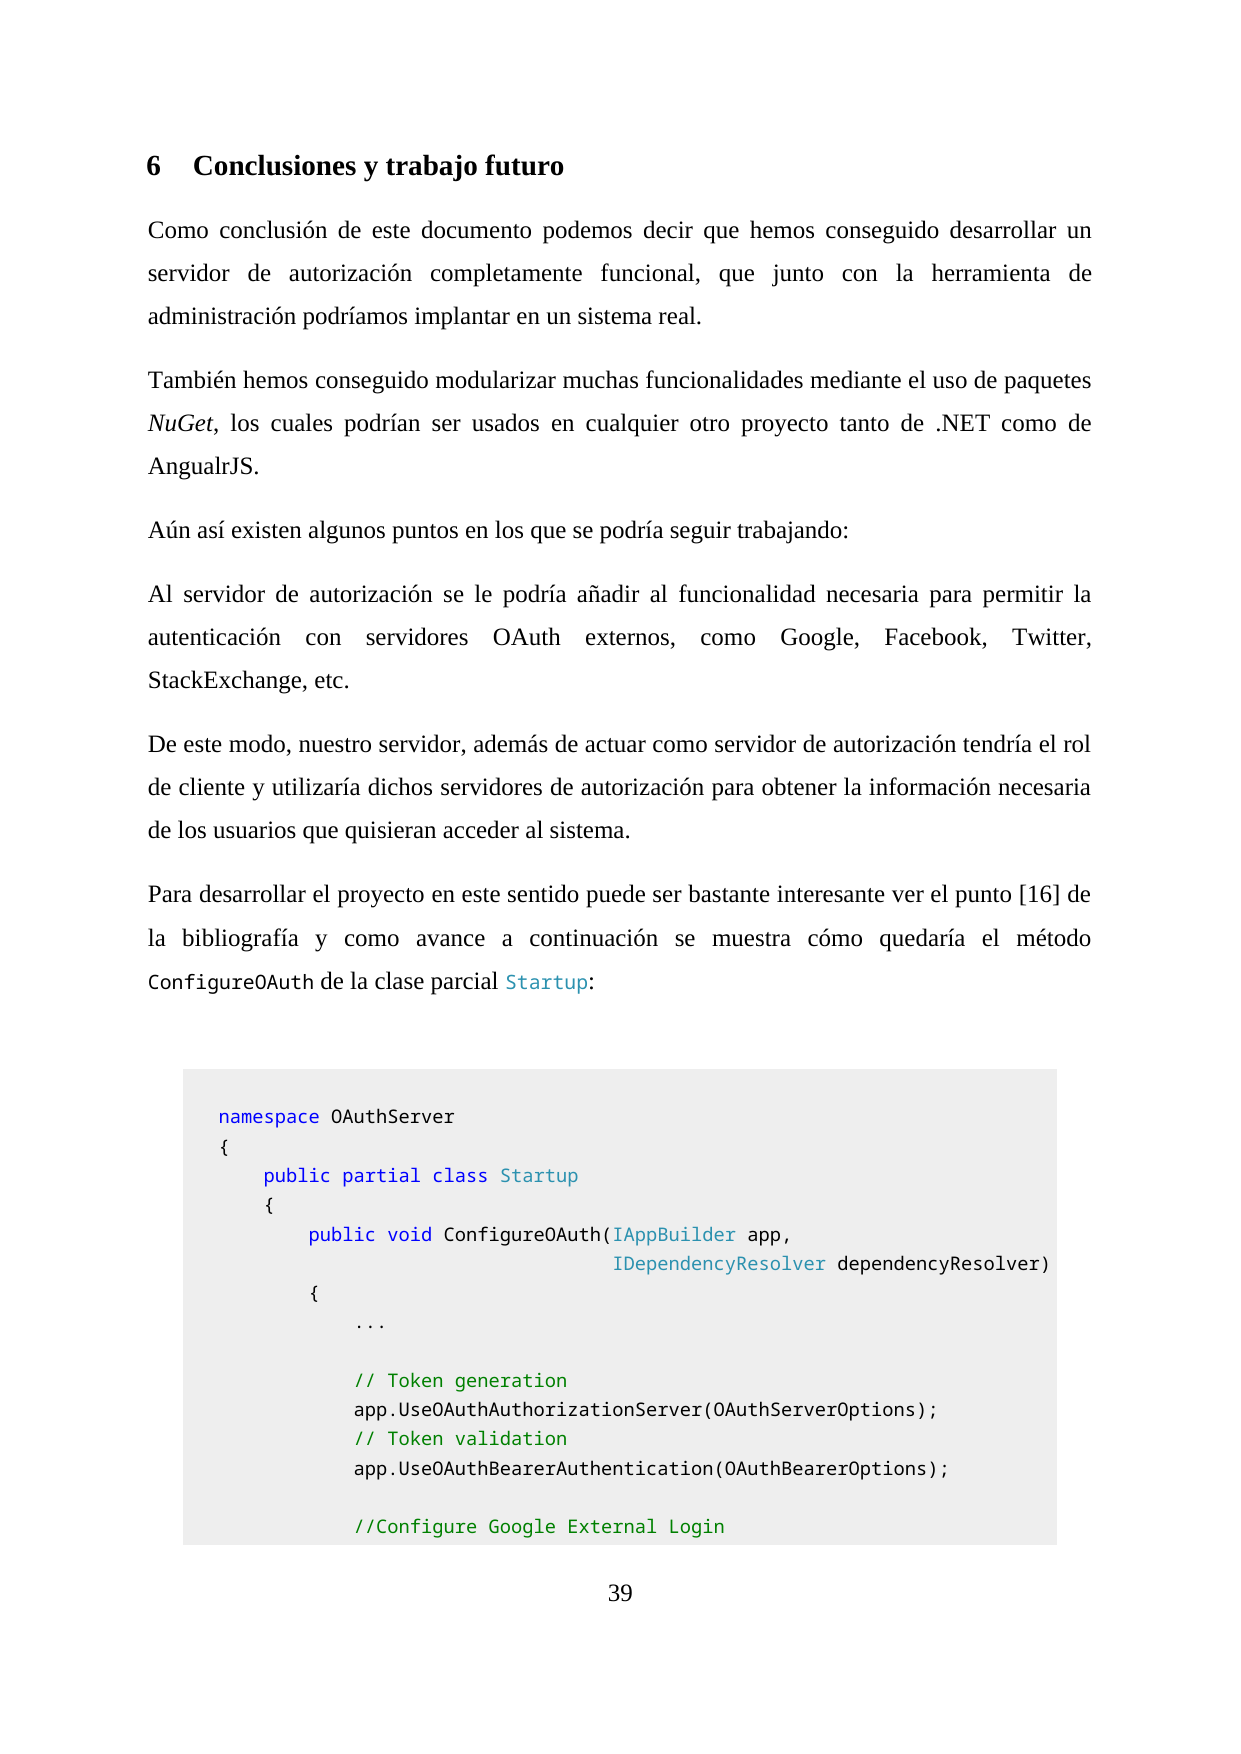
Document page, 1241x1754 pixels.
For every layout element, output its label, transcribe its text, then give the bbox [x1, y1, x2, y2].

text Al servidor de autorización se le podría añadir al funcionalidad necesaria para permitir la autenticación con servidores OAuth externos, como Google, Facebook, Twitter, StackExchange, etc. [148, 579, 1093, 694]
text De este modo, nuestro servidor, además de actuar como servidor de autorización tendría el rol de cliente y utilizaría dichos servidores de autorización para obtener la información necesaria de los usuarios que quisieran acceder al sistema. [148, 729, 1093, 844]
table_header namespace OAuthServer { public partial class Startup { public void ConfigureOAuth(IAppBuilder app, IDependencyResolver dependencyResolver) { ... // Token generation app.UseOAuthAuthorizationServer(OAuthServerOptions); // Token validation app.UseOAuthBearerAuthentication(OAuthBearerOptions); //Configure Google External Login [183, 1069, 1057, 1545]
text Como conclusión de este documento podemos decir que hemos conseguido desarrollar un servidor de autorización completamente funcional, que junto con la herramienta de administración podríamos implantar en un sistema real. [148, 215, 1093, 330]
text Para desarrollar el proyecto en este sentido puede ser bastante interesante ver el punto [16] de la bibliografía y como avance a continuación se muestra cómo quedaría el método ConfigureOAuth de la clase parcial Startup: [148, 879, 1093, 995]
text Aún así existen algunos puntos en los que se podría seguir trabajando: [148, 515, 1093, 544]
subtitle Conclusiones y trabajo futuro [139, 148, 1093, 181]
text También hemos conseguido modularizar muchas funcionalidades mediante el uso de paquetes NuGet, los cuales podrían ser usados en cualquier otro proyecto tanto de .NET como de AngualrJS. [148, 365, 1093, 480]
